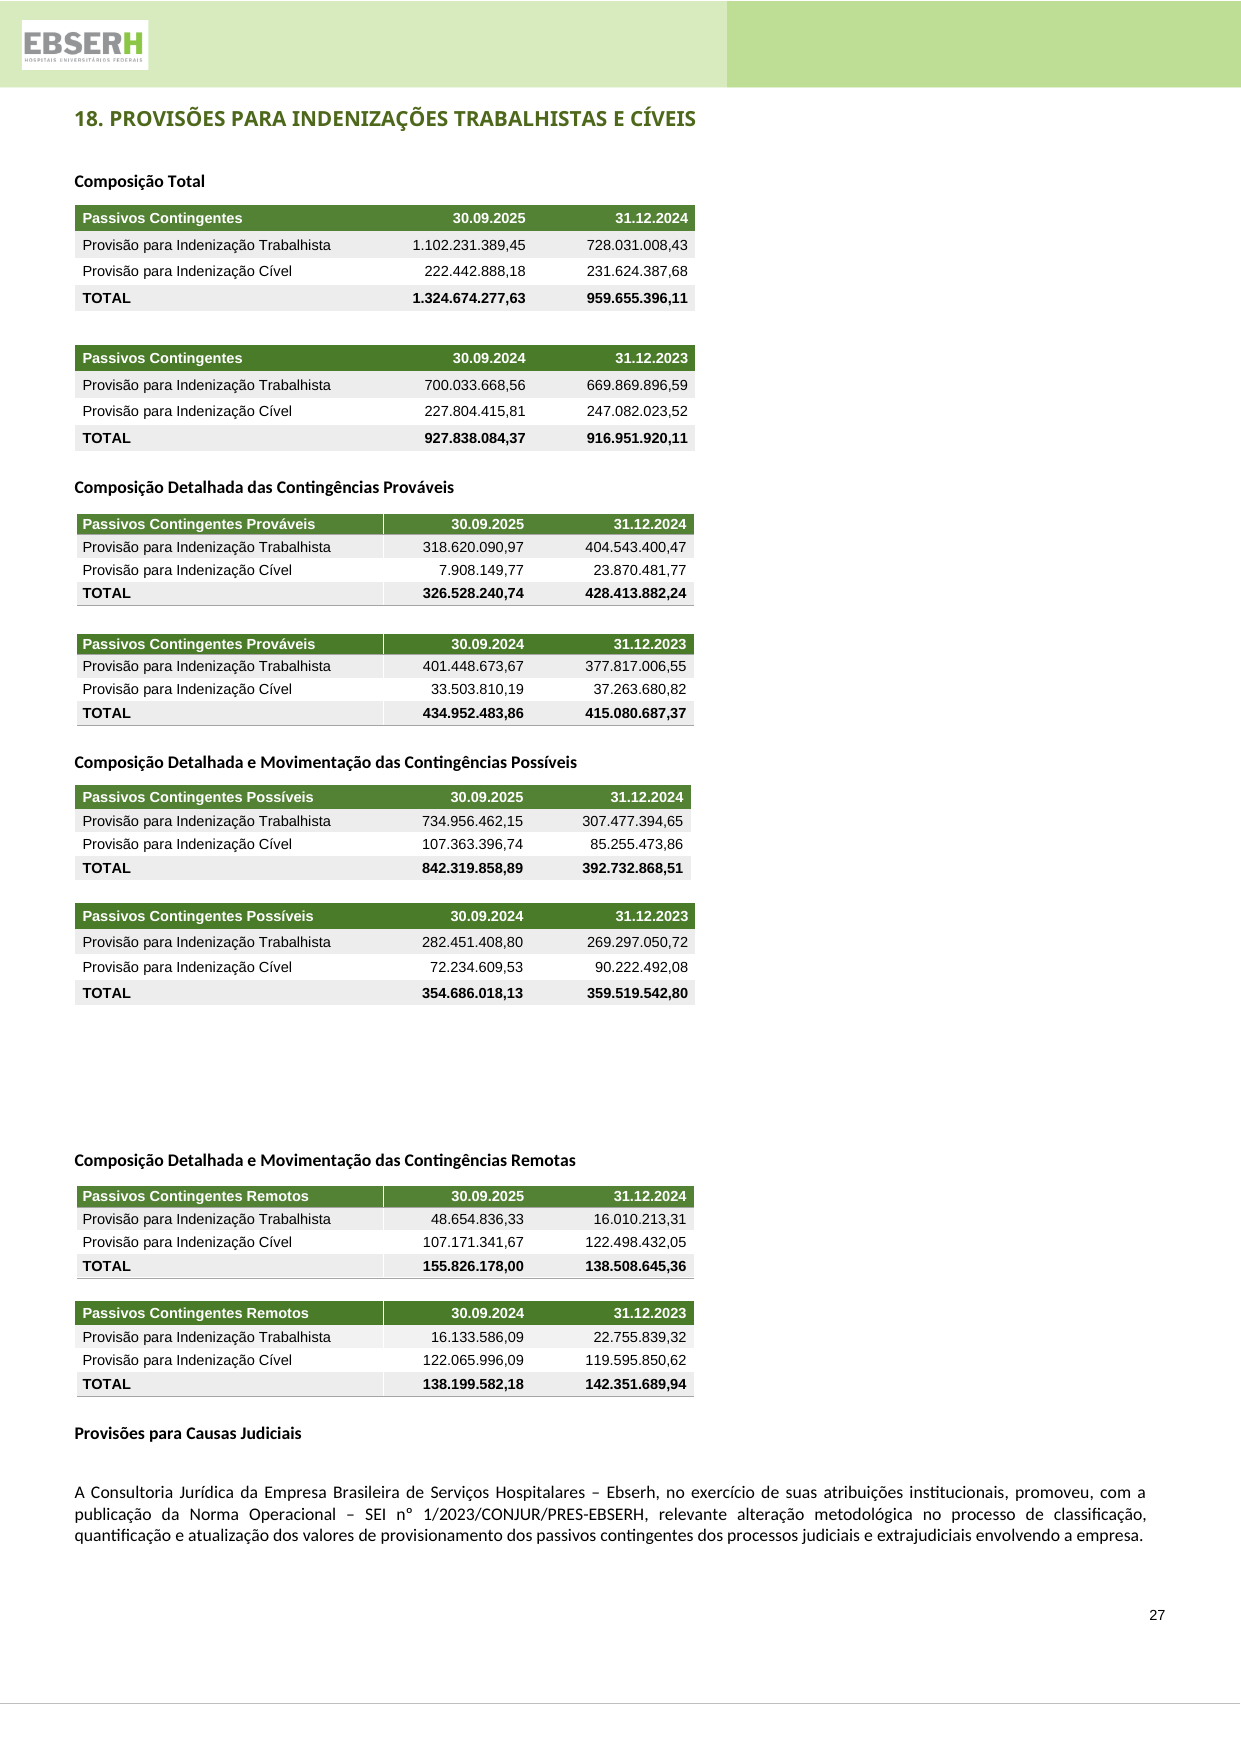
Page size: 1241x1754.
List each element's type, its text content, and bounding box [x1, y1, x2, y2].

table_cell Passivos Contingentes [75, 345, 374, 371]
table_cell 428.413.882,24 [531, 582, 694, 605]
table_cell 7.908.149,77 [384, 558, 531, 582]
table_cell 1.324.674.277,63 [374, 285, 533, 311]
table_cell 33.503.810,19 [384, 678, 531, 701]
table_cell Passivos Contingentes Remotos [75, 1301, 383, 1325]
table_cell 359.519.542,80 [530, 980, 695, 1005]
table_cell Provisão para Indenização Trabalhista [77, 535, 383, 558]
table_cell 23.870.481,77 [531, 558, 694, 582]
table_cell 30.09.2024 [374, 345, 533, 371]
table_cell Provisão para Indenização Cível [77, 678, 383, 701]
table_cell 1.102.231.389,45 [374, 231, 533, 258]
table_cell 959.655.396,11 [533, 285, 695, 311]
table_cell Provisão para Indenização Cível [75, 833, 367, 856]
table_header [691, 785, 695, 809]
text Provisões para Causas Judiciais [74, 1422, 1149, 1443]
table_cell 122.498.432,05 [531, 1230, 694, 1254]
table_cell [367, 880, 530, 903]
table_header 31.12.2024 [530, 785, 691, 809]
table_header Passivos Contingentes Possíveis [75, 785, 367, 809]
table_cell TOTAL [77, 582, 383, 605]
table_cell 415.080.687,37 [531, 701, 694, 725]
table_cell Provisão para Indenização Cível [77, 558, 383, 582]
text A Consultoria Jurídica da Empresa Brasileira de Serviços Hospitalares – Ebserh, no exercício de suas atribuições institucionais, promoveu, com a publicação da Norma Operacional – SEI nº 1/2023/CONJUR/PRES-EBSERH, relevante alteração metodológica no processo de classificação, quantificação e atualização dos valores de provisionamento dos passivos contingentes dos processos judiciais e extrajudiciais envolvendo a empresa. [74, 1481, 1149, 1546]
table_cell 31.12.2023 [531, 1301, 694, 1325]
table_cell Provisão para Indenização Trabalhista [75, 231, 374, 258]
table_cell TOTAL [75, 425, 374, 451]
text Composição Detalhada e Movimentação das Contingências Remotas [74, 1149, 1149, 1170]
table_header Passivos Contingentes Prováveis [77, 514, 383, 534]
table_header Passivos Contingentes Remotos [77, 1186, 383, 1207]
table_cell 16.133.586,09 [384, 1325, 531, 1348]
table_cell [77, 1279, 383, 1301]
table_header 31.12.2024 [531, 514, 694, 534]
table_cell Passivos Contingentes Prováveis [77, 634, 383, 654]
table_cell Provisão para Indenização Cível [75, 398, 374, 425]
table_cell TOTAL [77, 1254, 383, 1277]
table_cell Provisão para Indenização Trabalhista [75, 809, 367, 832]
table_cell 48.654.836,33 [384, 1208, 531, 1230]
table_cell 434.952.483,86 [384, 701, 531, 725]
table_cell 307.477.394,65 [530, 809, 691, 832]
table_cell 16.010.213,31 [531, 1208, 694, 1230]
table_cell [75, 311, 374, 345]
table_cell Provisão para Indenização Cível [75, 258, 374, 284]
table_header 31.12.2024 [531, 1186, 694, 1207]
table_cell 119.595.850,62 [531, 1349, 694, 1372]
table_header 30.09.2025 [384, 1186, 531, 1207]
table_cell TOTAL [75, 856, 367, 880]
table_cell [531, 1279, 694, 1301]
table_cell 247.082.023,52 [533, 398, 695, 425]
text Composição Detalhada das Contingências Prováveis [74, 476, 1149, 498]
table_cell [691, 880, 695, 903]
table_cell 401.448.673,67 [384, 655, 531, 678]
table_cell 155.826.178,00 [384, 1254, 531, 1277]
table_cell 377.817.006,55 [531, 655, 694, 678]
table_cell 282.451.408,80 [367, 929, 530, 954]
table_cell [691, 856, 695, 880]
table_cell 31.12.2023 [531, 634, 694, 654]
table_cell Provisão para Indenização Cível [75, 1349, 383, 1372]
table_cell 85.255.473,86 [530, 833, 691, 856]
table_cell Provisão para Indenização Trabalhista [75, 371, 374, 398]
table_cell 231.624.387,68 [533, 258, 695, 284]
table_cell Provisão para Indenização Trabalhista [75, 1325, 383, 1348]
table_cell 916.951.920,11 [533, 425, 695, 451]
table_cell 31.12.2023 [530, 903, 695, 929]
table_cell [691, 809, 695, 832]
table_cell 222.442.888,18 [374, 258, 533, 284]
text Composição Detalhada e Movimentação das Contingências Possíveis [74, 751, 1149, 773]
table_cell [531, 606, 694, 630]
table_cell 138.199.582,18 [384, 1372, 531, 1396]
table_cell 30.09.2024 [384, 1301, 531, 1325]
table_cell Passivos Contingentes Possíveis [75, 903, 367, 929]
table_cell TOTAL [75, 285, 374, 311]
table_cell Provisão para Indenização Trabalhista [75, 929, 367, 954]
table_cell [533, 311, 695, 345]
table_cell 842.319.858,89 [367, 856, 530, 880]
table_cell TOTAL [75, 980, 367, 1005]
table_header 30.09.2025 [374, 205, 533, 231]
table_cell 728.031.008,43 [533, 231, 695, 258]
table_cell [384, 606, 531, 630]
table_cell 31.12.2023 [533, 345, 695, 371]
table_cell Provisão para Indenização Cível [75, 954, 367, 980]
table_header 30.09.2025 [384, 514, 531, 534]
table_cell TOTAL [77, 701, 383, 725]
table_cell 404.543.400,47 [531, 535, 694, 558]
table_cell [691, 833, 695, 856]
table_cell 72.234.609,53 [367, 954, 530, 980]
table_header 31.12.2024 [533, 205, 695, 231]
table_cell 142.351.689,94 [531, 1372, 694, 1396]
table_cell 227.804.415,81 [374, 398, 533, 425]
table_cell 734.956.462,15 [367, 809, 530, 832]
table_cell 392.732.868,51 [530, 856, 691, 880]
table_cell 927.838.084,37 [374, 425, 533, 451]
table_cell 354.686.018,13 [367, 980, 530, 1005]
table_cell 700.033.668,56 [374, 371, 533, 398]
list PROVISÕES PARA INDENIZAÇÕES TRABALHISTAS E CÍVEIS [74, 104, 1165, 133]
table_cell [384, 1279, 531, 1301]
table_cell Provisão para Indenização Trabalhista [77, 655, 383, 678]
table_cell TOTAL [77, 1372, 383, 1396]
table_cell 37.263.680,82 [531, 678, 694, 701]
table_cell 22.755.839,32 [531, 1325, 694, 1348]
table_header 30.09.2025 [367, 785, 530, 809]
table_cell 90.222.492,08 [530, 954, 695, 980]
table_cell 326.528.240,74 [384, 582, 531, 605]
table_cell 122.065.996,09 [384, 1349, 531, 1372]
table_cell 30.09.2024 [367, 903, 530, 929]
table_cell [75, 606, 383, 630]
table_cell [374, 311, 533, 345]
table_cell 107.363.396,74 [367, 833, 530, 856]
table_cell 30.09.2024 [384, 634, 531, 654]
table_cell Provisão para Indenização Trabalhista [77, 1208, 383, 1230]
table_cell 269.297.050,72 [530, 929, 695, 954]
table_cell Provisão para Indenização Cível [77, 1230, 383, 1254]
text Composição Total [74, 170, 1149, 192]
table_header Passivos Contingentes [75, 205, 374, 231]
table_cell 318.620.090,97 [384, 535, 531, 558]
table_cell [75, 880, 367, 903]
table_cell [530, 880, 691, 903]
table_cell 107.171.341,67 [384, 1230, 531, 1254]
table_cell 669.869.896,59 [533, 371, 695, 398]
table_cell 138.508.645,36 [531, 1254, 694, 1277]
